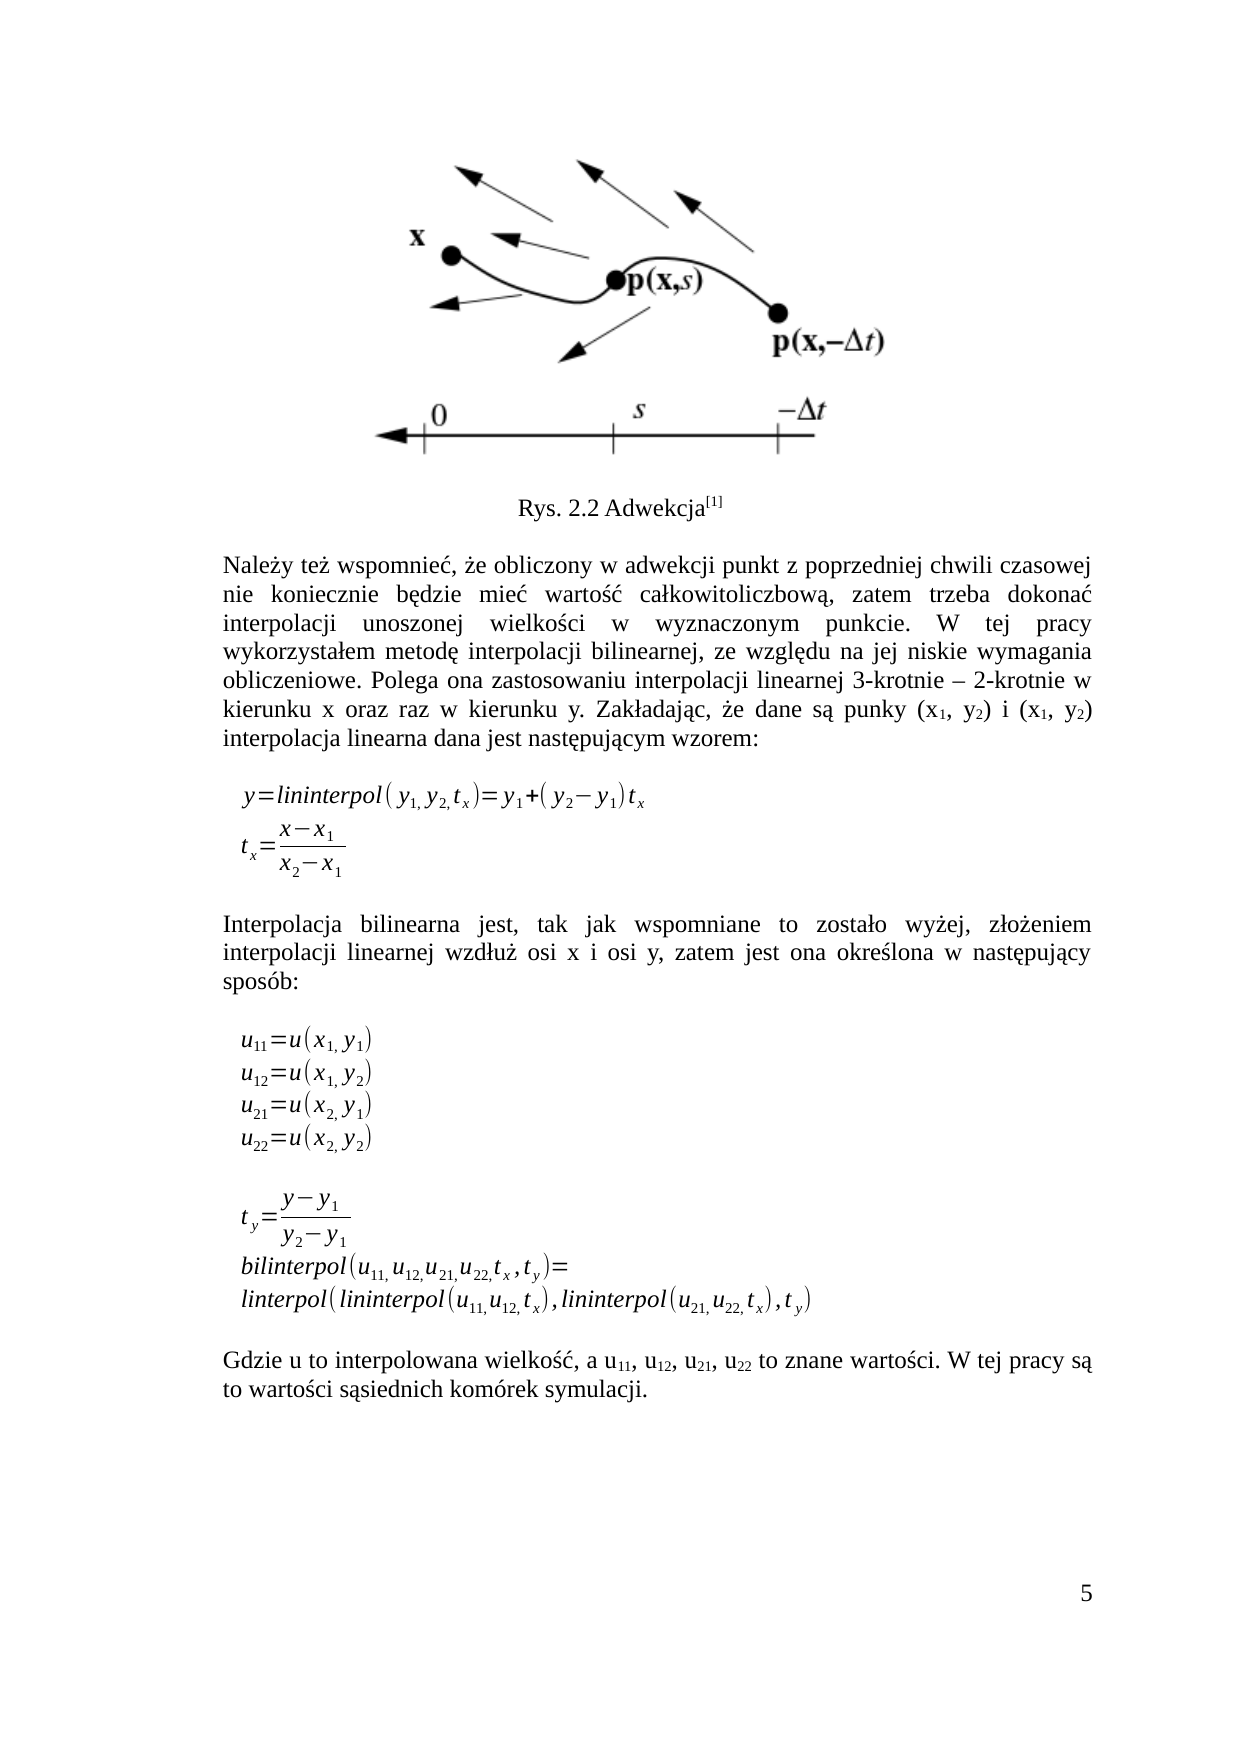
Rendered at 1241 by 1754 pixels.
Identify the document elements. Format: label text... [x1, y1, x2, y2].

text Rys. 2.2 Adwekcja[1] [148, 493, 1093, 521]
list Należy też wspomnieć, że obliczony w adwekcji punkt z poprzedniej chwili czasowej nie koniecznie będzie mieć wartość całkowitoliczbową, zatem trzeba dokonać interpolacji unoszonej wielkości w wyznaczonym punkcie. W tej pracy wykorzystałem metodę interpolacji bilinearnej, ze względu na jej niskie wymagania obliczeniowe. Polega ona zastosowaniu interpolacji linearnej 3-krotnie – 2-krotnie w kierunku x oraz raz w kierunku y. Zakładając, że dane są punky (x1, y2) i (x1, y2) interpolacja linearna dana jest następującym wzorem: [185, 550, 1093, 751]
list Interpolacja bilinearna jest, tak jak wspomniane to zostało wyżej, złożeniem interpolacji linearnej wzdłuż osi x i osi y, zatem jest ona określona w następujący sposób: [185, 909, 1093, 995]
list Gdzie u to interpolowana wielkość, a u11, u12, u21, u22 to znane wartości. W tej pracy są to wartości sąsiednich komórek symulacji. [185, 1346, 1093, 1403]
picture [361, 147, 910, 489]
